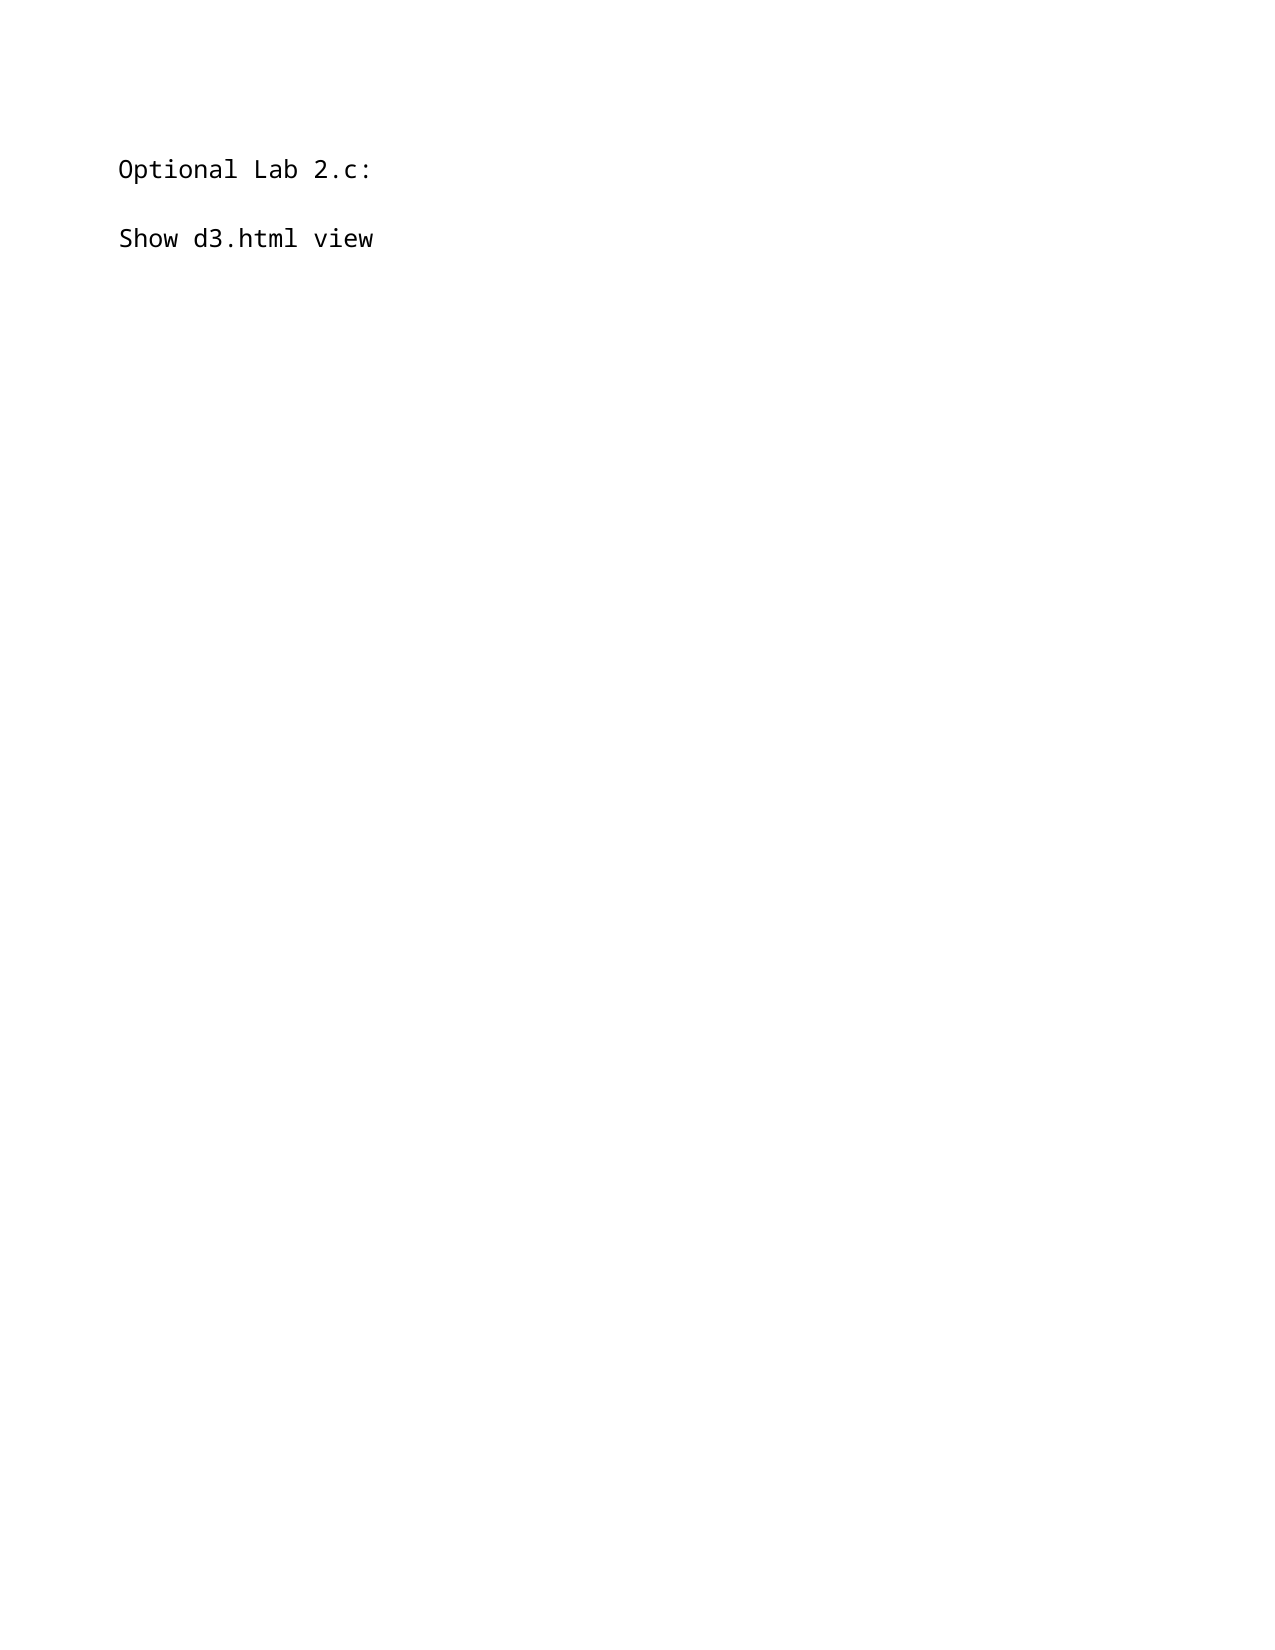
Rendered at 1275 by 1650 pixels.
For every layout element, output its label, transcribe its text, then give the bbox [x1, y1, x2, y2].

text Show d3.html view [118, 186, 1157, 254]
text Optional Lab 2.c: [118, 118, 1157, 186]
